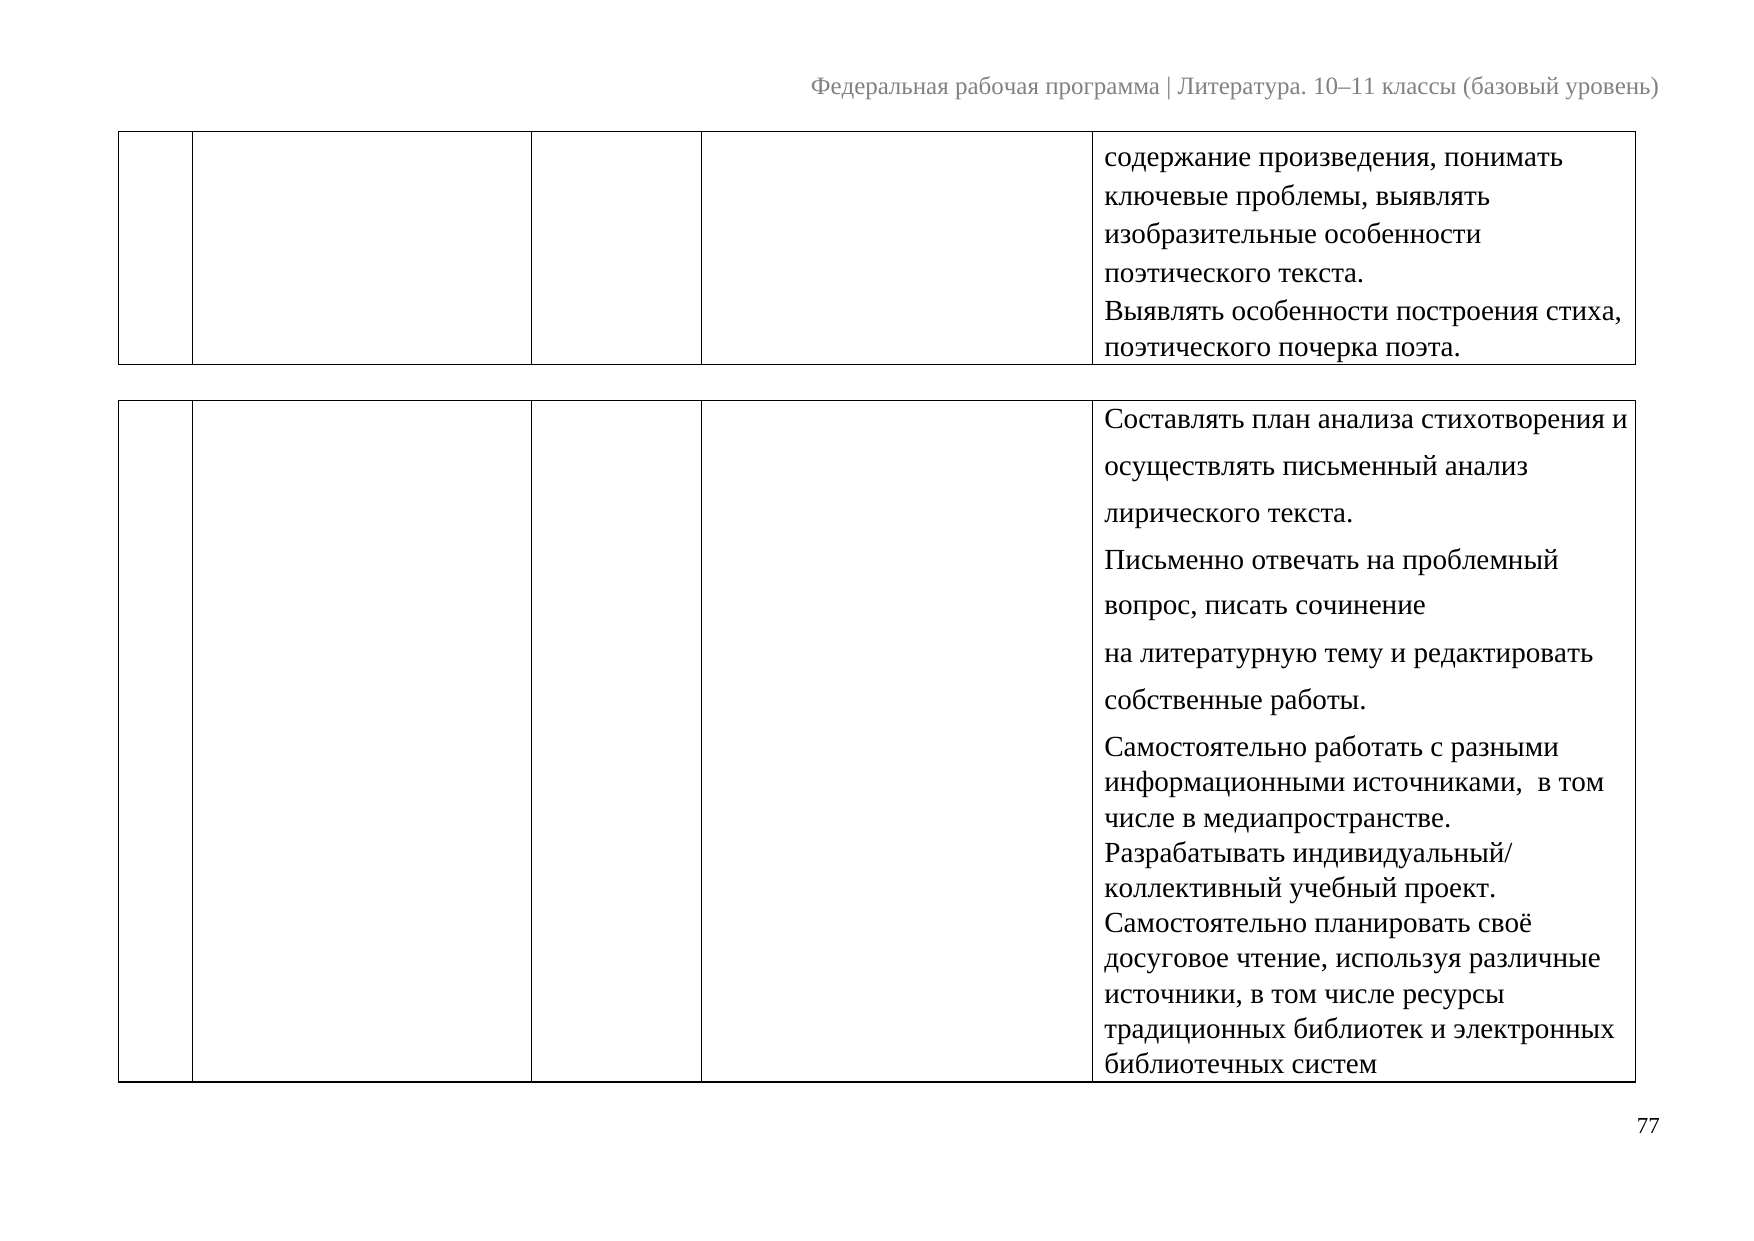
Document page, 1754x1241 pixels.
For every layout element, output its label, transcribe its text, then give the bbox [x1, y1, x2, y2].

table_header Составлять план анализа стихотворения и осуществлять письменный анализ лирического текста. Письменно отвечать на проблемный вопрос, писать сочинение на литературную тему и редактировать собственные работы. Самостоятельно работать с разными информационными источниками, в том числе в медиапространстве. Разрабатывать индивидуальный/ коллективный учебный проект. Самостоятельно планировать своё досуговое чтение, используя различные источники, в том числе ресурсы традиционных библиотек и электронных библиотечных систем [1093, 401, 1635, 1081]
table_header [119, 401, 192, 1081]
table_header [532, 132, 701, 364]
table_header [702, 401, 1092, 1081]
table_header содержание произведения, понимать ключевые проблемы, выявлять изобразительные особенности поэтического текста. Выявлять особенности построения стиха, поэтического почерка поэта. [1093, 132, 1635, 364]
table_header [702, 132, 1092, 364]
table_header [193, 401, 531, 1081]
table_header [119, 132, 192, 364]
table_header [193, 132, 531, 364]
table_header [532, 401, 701, 1081]
